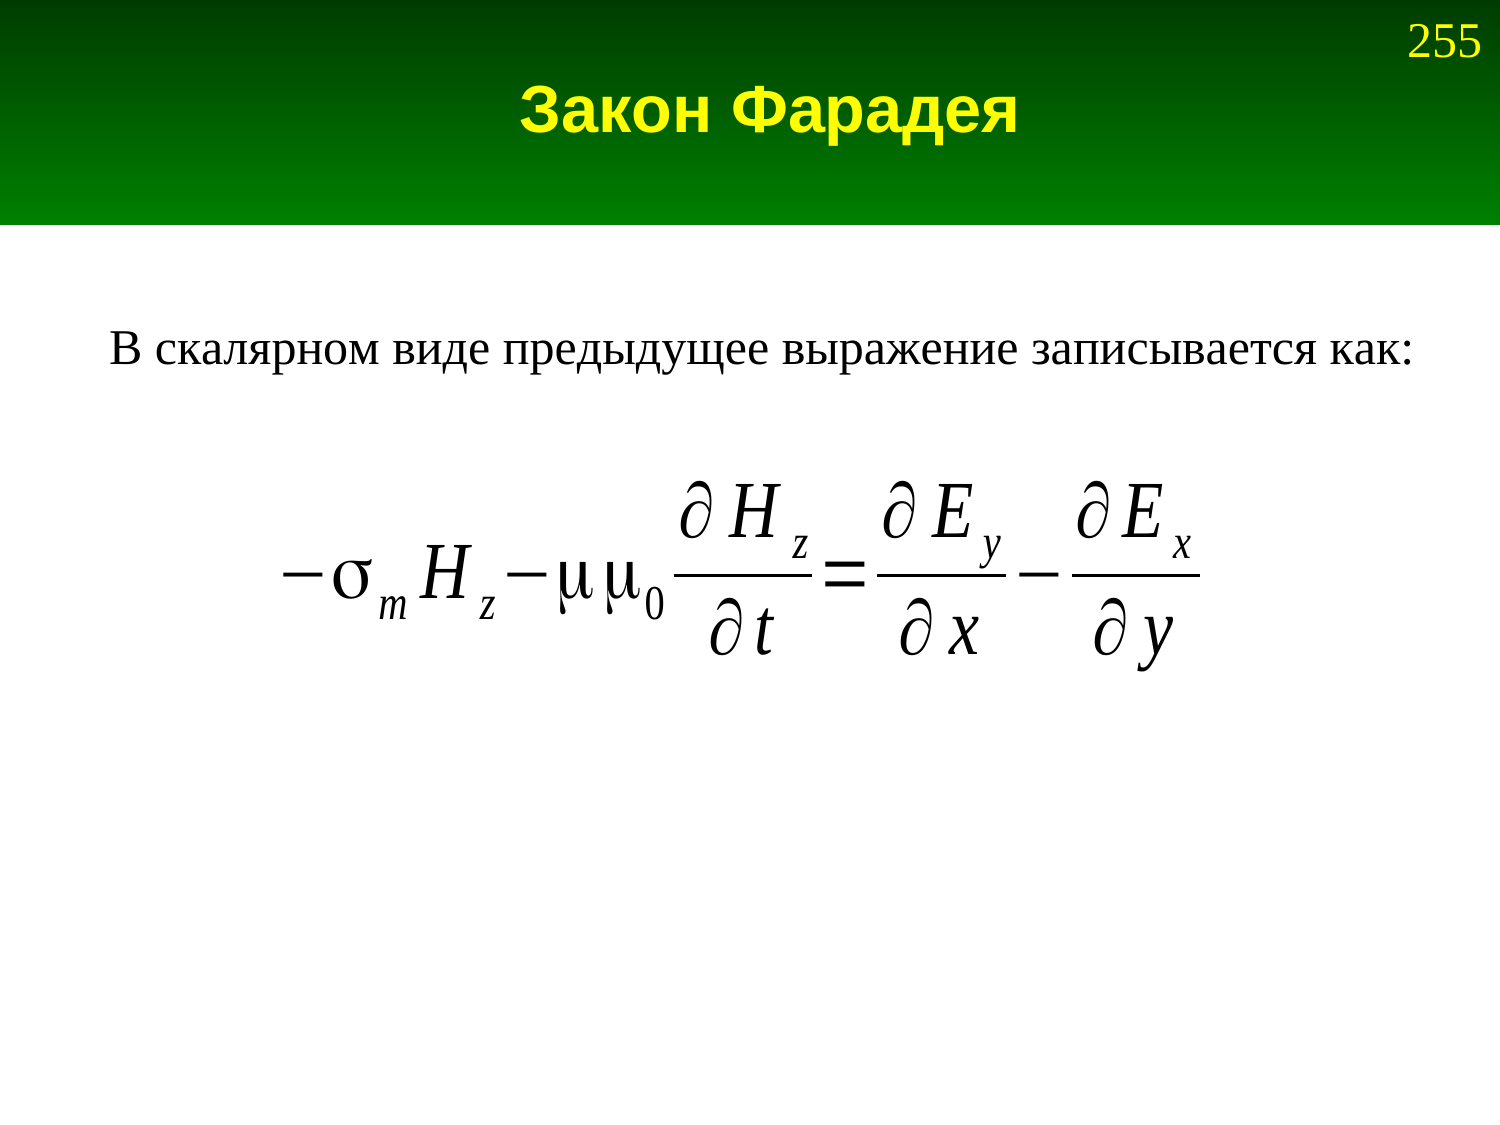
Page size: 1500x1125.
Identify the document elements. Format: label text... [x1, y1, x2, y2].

title Закон Фарадея [100, 2, 1441, 209]
text_box В скалярном виде предыдущее выражение записывается как: [94, 307, 1430, 382]
chart [259, 467, 1218, 674]
